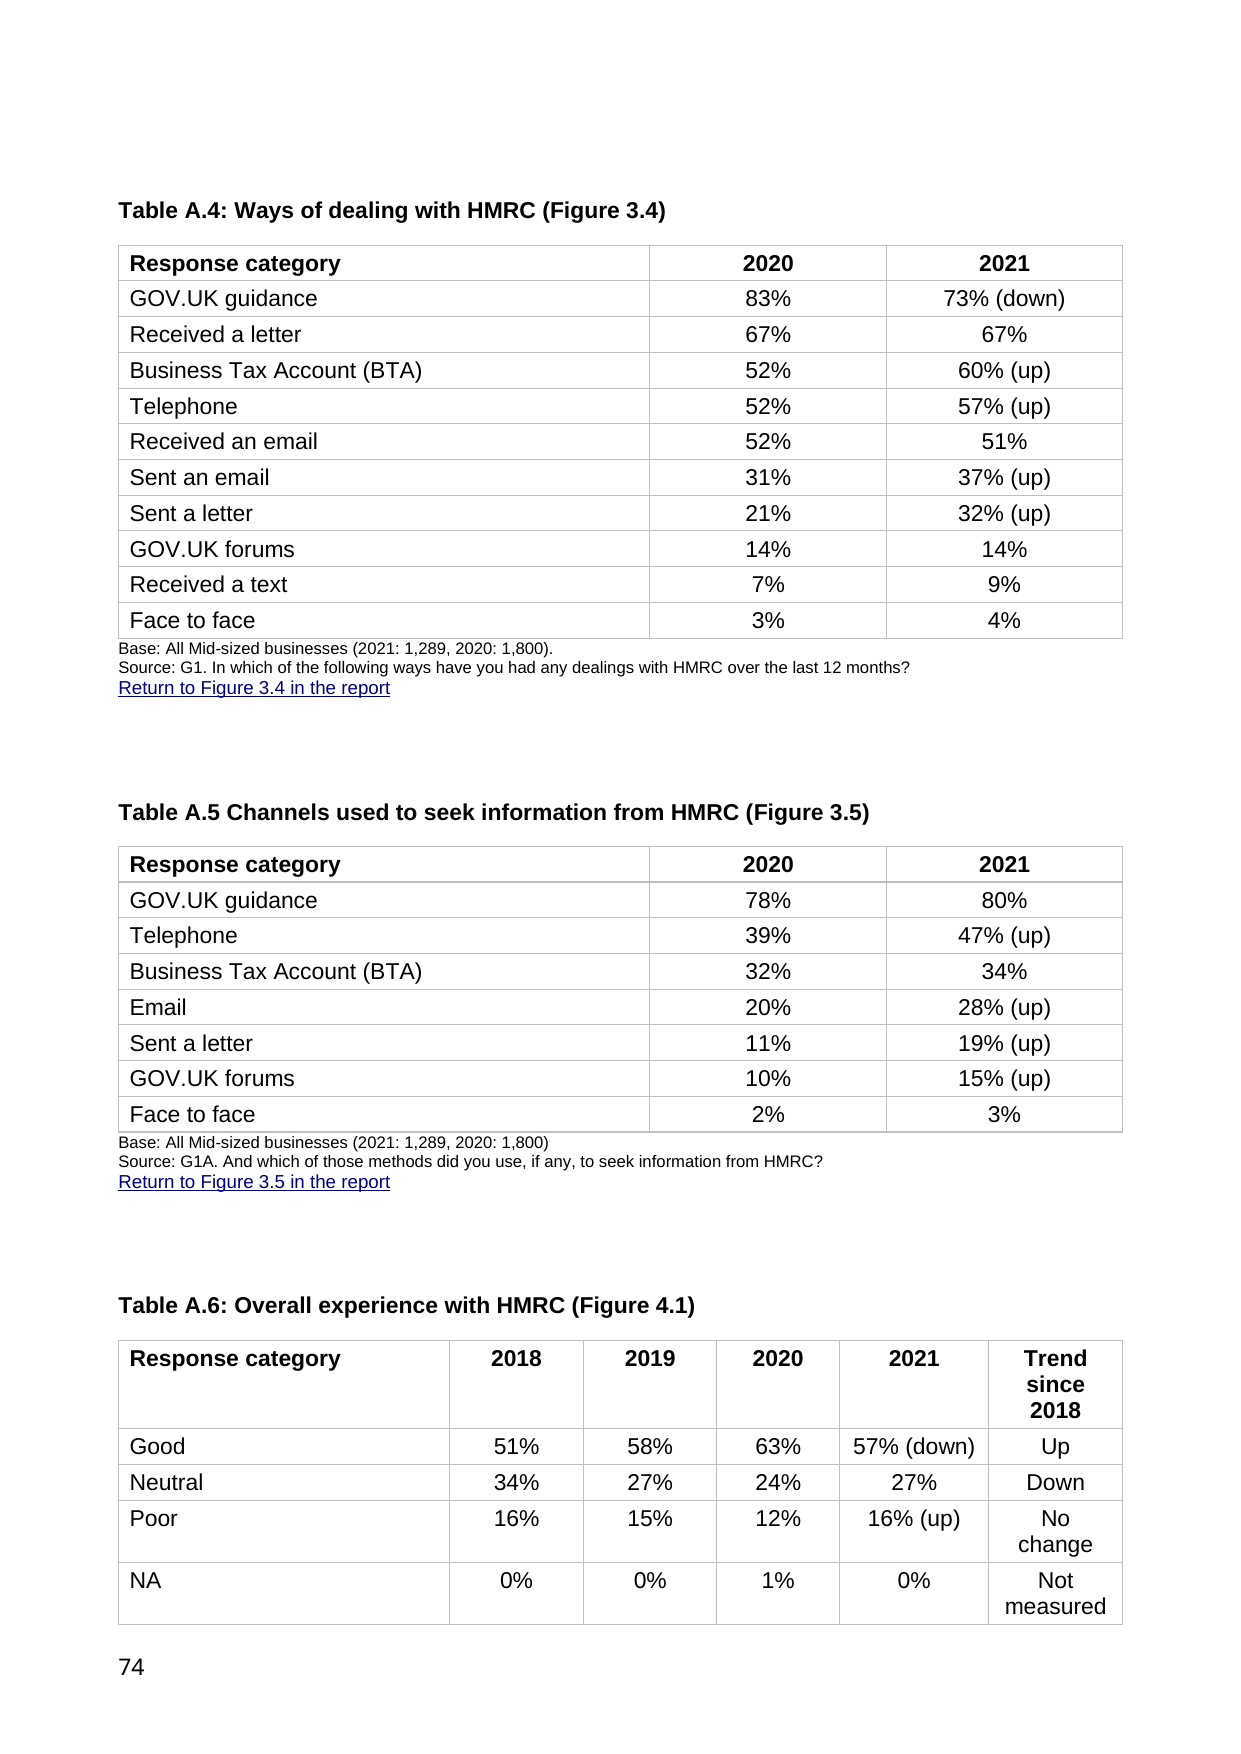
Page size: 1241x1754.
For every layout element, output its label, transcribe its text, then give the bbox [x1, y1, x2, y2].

table_cell 4% [887, 603, 1122, 637]
table_cell Email [119, 990, 649, 1024]
table_cell 27% [840, 1465, 988, 1499]
table_cell No change [989, 1501, 1122, 1562]
table_cell 80% [887, 883, 1122, 917]
table_header Response category [119, 246, 649, 280]
table_cell Good [119, 1429, 449, 1464]
table_cell 7% [650, 567, 886, 602]
text Base: All Mid-sized businesses (2021: 1,289, 2020: 1,800). Source: G1. In which of the following ways have you had any dealings with HMRC over the last 12 months? Return to Figure 3.4 in the report [118, 639, 1122, 698]
table_header 2021 [840, 1341, 988, 1428]
table_cell Business Tax Account (BTA) [119, 353, 649, 387]
table_cell 0% [840, 1563, 988, 1624]
table_header 2020 [650, 246, 886, 280]
table_cell 32% [650, 954, 886, 988]
table_cell NA [119, 1563, 449, 1624]
text Table A.6: Overall experience with HMRC (Figure 4.1) [118, 1292, 1122, 1319]
table_cell GOV.UK forums [119, 531, 649, 566]
table_cell Face to face [119, 603, 649, 637]
table_cell GOV.UK forums [119, 1061, 649, 1096]
table_header 2018 [450, 1341, 583, 1428]
table_header Response category [119, 847, 649, 881]
table_cell 24% [717, 1465, 839, 1499]
table_cell 83% [650, 281, 886, 316]
table_cell 11% [650, 1025, 886, 1060]
table_cell 9% [887, 567, 1122, 602]
table_cell 34% [887, 954, 1122, 988]
table_cell 20% [650, 990, 886, 1024]
table_cell 78% [650, 883, 886, 917]
table_cell Received a letter [119, 317, 649, 352]
table_cell 14% [887, 531, 1122, 566]
table_cell 58% [584, 1429, 716, 1464]
table_cell Telephone [119, 918, 649, 953]
table_cell 14% [650, 531, 886, 566]
table_cell Not measured [989, 1563, 1122, 1624]
table_header Response category [119, 1341, 449, 1428]
table_header 2020 [717, 1341, 839, 1428]
table_cell 34% [450, 1465, 583, 1499]
table_cell 60% (up) [887, 353, 1122, 387]
table_cell 0% [450, 1563, 583, 1624]
table_cell 73% (down) [887, 281, 1122, 316]
table_cell 16% [450, 1501, 583, 1562]
table_cell 51% [450, 1429, 583, 1464]
table_cell 16% (up) [840, 1501, 988, 1562]
table_cell 67% [887, 317, 1122, 352]
table_cell 28% (up) [887, 990, 1122, 1024]
table_cell 19% (up) [887, 1025, 1122, 1060]
table_cell 15% [584, 1501, 716, 1562]
table_cell 12% [717, 1501, 839, 1562]
table_header 2021 [887, 246, 1122, 280]
table_cell 57% (down) [840, 1429, 988, 1464]
table_cell Sent a letter [119, 496, 649, 530]
table_cell Received a text [119, 567, 649, 602]
table_cell 3% [650, 603, 886, 637]
text Base: All Mid-sized businesses (2021: 1,289, 2020: 1,800) Source: G1A. And which of those methods did you use, if any, to seek information from HMRC? Return to Figure 3.5 in the report [118, 1133, 1122, 1192]
table_cell 52% [650, 389, 886, 423]
table_cell Neutral [119, 1465, 449, 1499]
table_cell 39% [650, 918, 886, 953]
table_cell 21% [650, 496, 886, 530]
table_cell Received an email [119, 424, 649, 459]
table_cell 37% (up) [887, 460, 1122, 494]
table_cell GOV.UK guidance [119, 281, 649, 316]
table_cell 10% [650, 1061, 886, 1096]
table_header 2020 [650, 847, 886, 881]
table_cell Sent an email [119, 460, 649, 494]
table_cell Down [989, 1465, 1122, 1499]
table_cell 15% (up) [887, 1061, 1122, 1096]
table_cell Poor [119, 1501, 449, 1562]
table_cell 32% (up) [887, 496, 1122, 530]
table_cell 52% [650, 424, 886, 459]
table_cell 67% [650, 317, 886, 352]
table_cell 3% [887, 1097, 1122, 1131]
table_cell 52% [650, 353, 886, 387]
text Table A.4: Ways of dealing with HMRC (Figure 3.4) [118, 197, 1122, 224]
table_cell 31% [650, 460, 886, 494]
table_cell Face to face [119, 1097, 649, 1131]
table_cell Telephone [119, 389, 649, 423]
table_header Trend since 2018 [989, 1341, 1122, 1428]
table_cell Up [989, 1429, 1122, 1464]
table_cell Sent a letter [119, 1025, 649, 1060]
table_cell 57% (up) [887, 389, 1122, 423]
table_cell GOV.UK guidance [119, 883, 649, 917]
table_cell 51% [887, 424, 1122, 459]
table_cell 2% [650, 1097, 886, 1131]
table_cell 63% [717, 1429, 839, 1464]
text Table A.5 Channels used to seek information from HMRC (Figure 3.5) [118, 798, 1122, 825]
table_cell 47% (up) [887, 918, 1122, 953]
table_header 2019 [584, 1341, 716, 1428]
table_cell Business Tax Account (BTA) [119, 954, 649, 988]
table_cell 27% [584, 1465, 716, 1499]
table_cell 1% [717, 1563, 839, 1624]
table_header 2021 [887, 847, 1122, 881]
table_cell 0% [584, 1563, 716, 1624]
